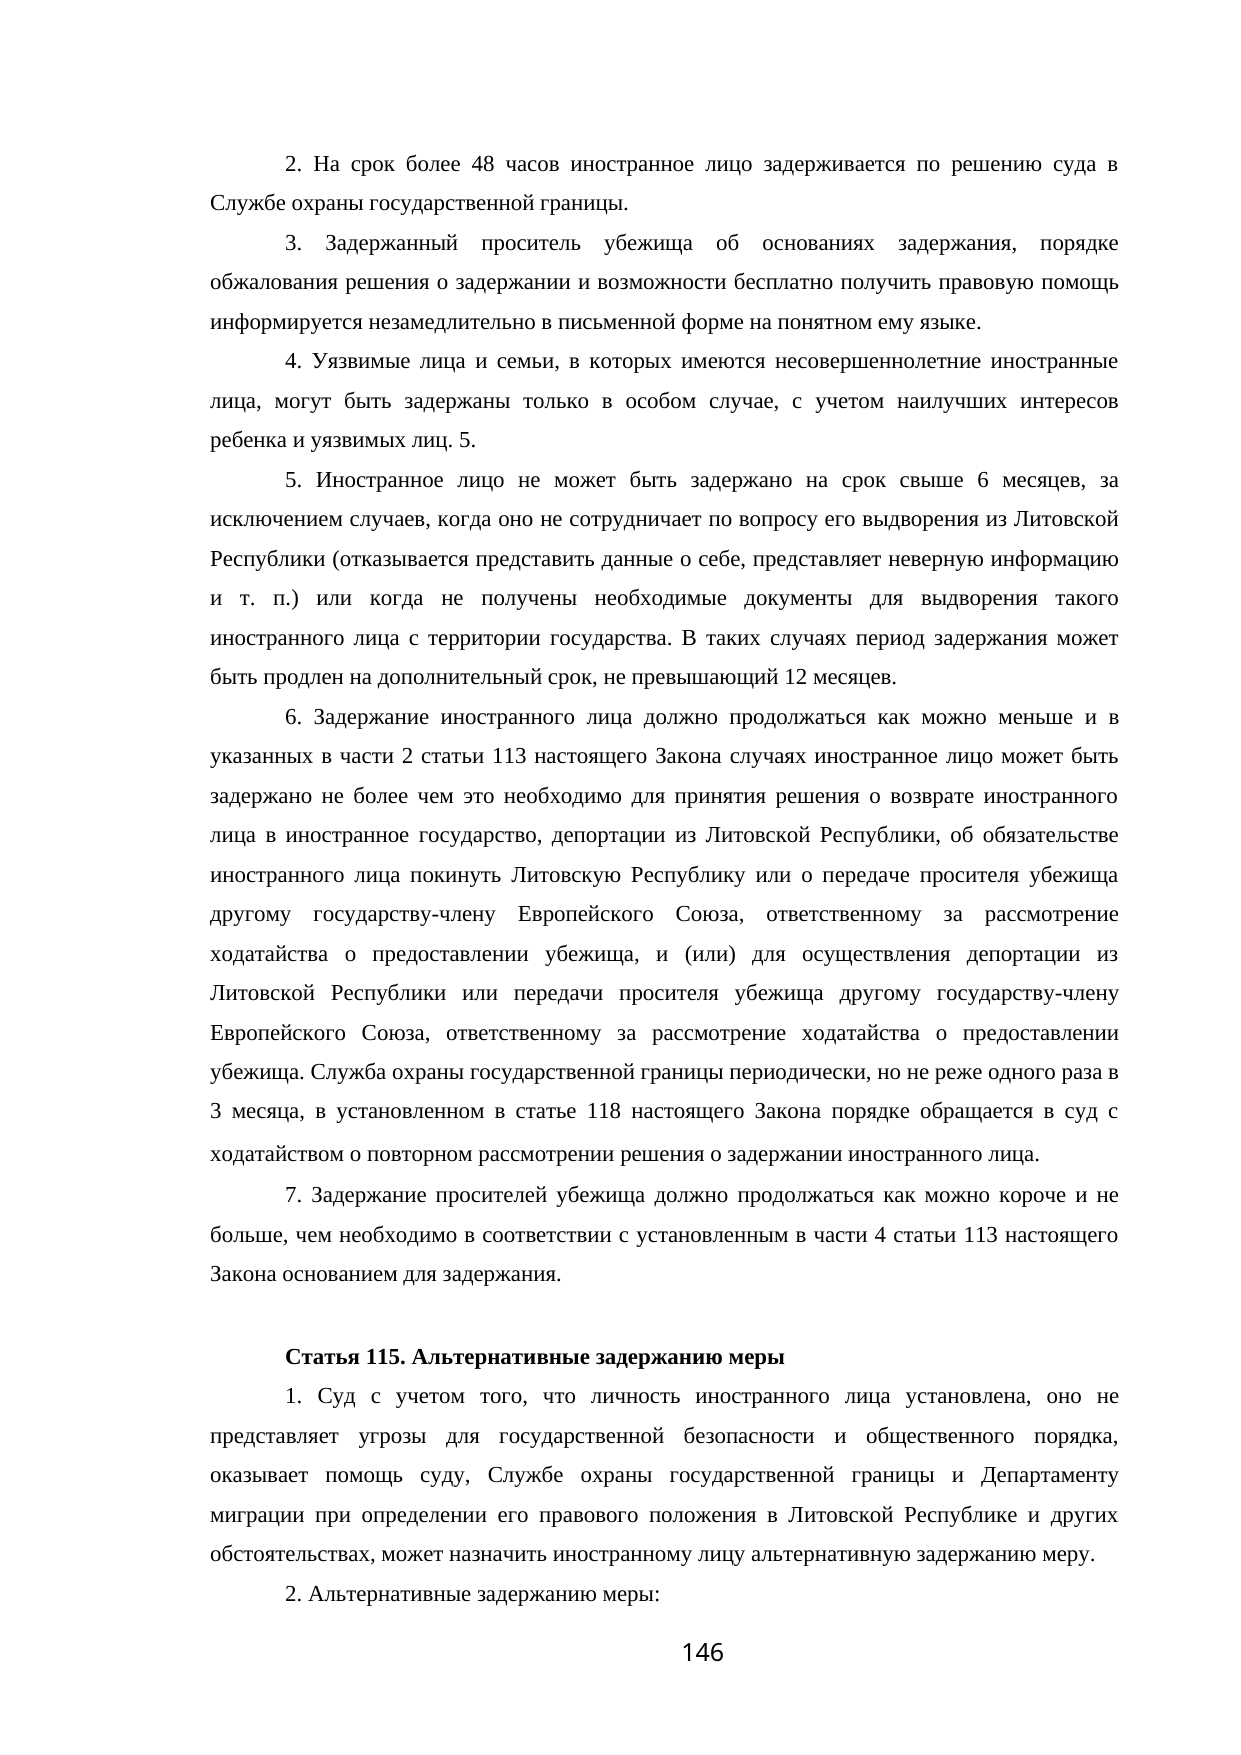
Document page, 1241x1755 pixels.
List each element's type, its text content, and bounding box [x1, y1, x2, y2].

text 4. Уязвимые лица и семьи, в которых имеются несовершеннолетние иностранные лица, могут быть задержаны только в особом случае, с учетом наилучших интересов ребенка и уязвимых лиц. 5. [210, 347, 1120, 453]
text 2. На срок более 48 часов иностранное лицо задерживается по решению суда в Службе охраны государственной границы. [210, 150, 1120, 216]
text 3. Задержанный проситель убежища об основаниях задержания, порядке обжалования решения о задержании и возможности бесплатно получить правовую помощь информируется незамедлительно в письменной форме на понятном ему языке. [210, 229, 1120, 334]
text 5. Иностранное лицо не может быть задержано на срок свыше 6 месяцев, за исключением случаев, когда оно не сотрудничает по вопросу его выдворения из Литовской Республики (отказывается представить данные о себе, представляет неверную информацию и т. п.) или когда не получены необходимые документы для выдворения такого иностранного лица с территории государства. В таких случаях период задержания может быть продлен на дополнительный срок, не превышающий 12 месяцев. [210, 466, 1120, 689]
text 2. Альтернативные задержанию меры: [210, 1580, 1120, 1606]
text Статья 115. Альтернативные задержанию меры [210, 1343, 1120, 1369]
text 1. Суд с учетом того, что личность иностранного лица установлена, оно не представляет угрозы для государственной безопасности и общественного порядка, оказывает помощь суду, Службе охраны государственной границы и Департаменту миграции при определении его правового положения в Литовской Республике и других обстоятельствах, может назначить иностранному лицу альтернативную задержанию меру. [210, 1382, 1120, 1567]
text 7. Задержание просителей убежища должно продолжаться как можно короче и не больше, чем необходимо в соответствии с установленным в части 4 статьи 113 настоящего Закона основанием для задержания. [210, 1181, 1120, 1287]
text 6. Задержание иностранного лица должно продолжаться как можно меньше и в указанных в части 2 статьи 113 настоящего Закона случаях иностранное лицо может быть задержано не более чем это необходимо для принятия решения о возврате иностранного лица в иностранное государство, депортации из Литовской Республики, об обязательстве иностранного лица покинуть Литовскую Республику или о передаче просителя убежища другому государству-члену Европейского Союза, ответственному за рассмотрение ходатайства о предоставлении убежища, и (или) для осуществления депортации из Литовской Республики или передачи просителя убежища другому государству-члену Европейского Союза, ответственному за рассмотрение ходатайства о предоставлении убежища. Служба охраны государственной границы периодически, но не реже одного раза в 3 месяца, в установленном в статье 118 настоящего Закона порядке обращается в суд с ходатайством о повторном рассмотрении решения о задержании иностранного лица. [210, 703, 1120, 1167]
